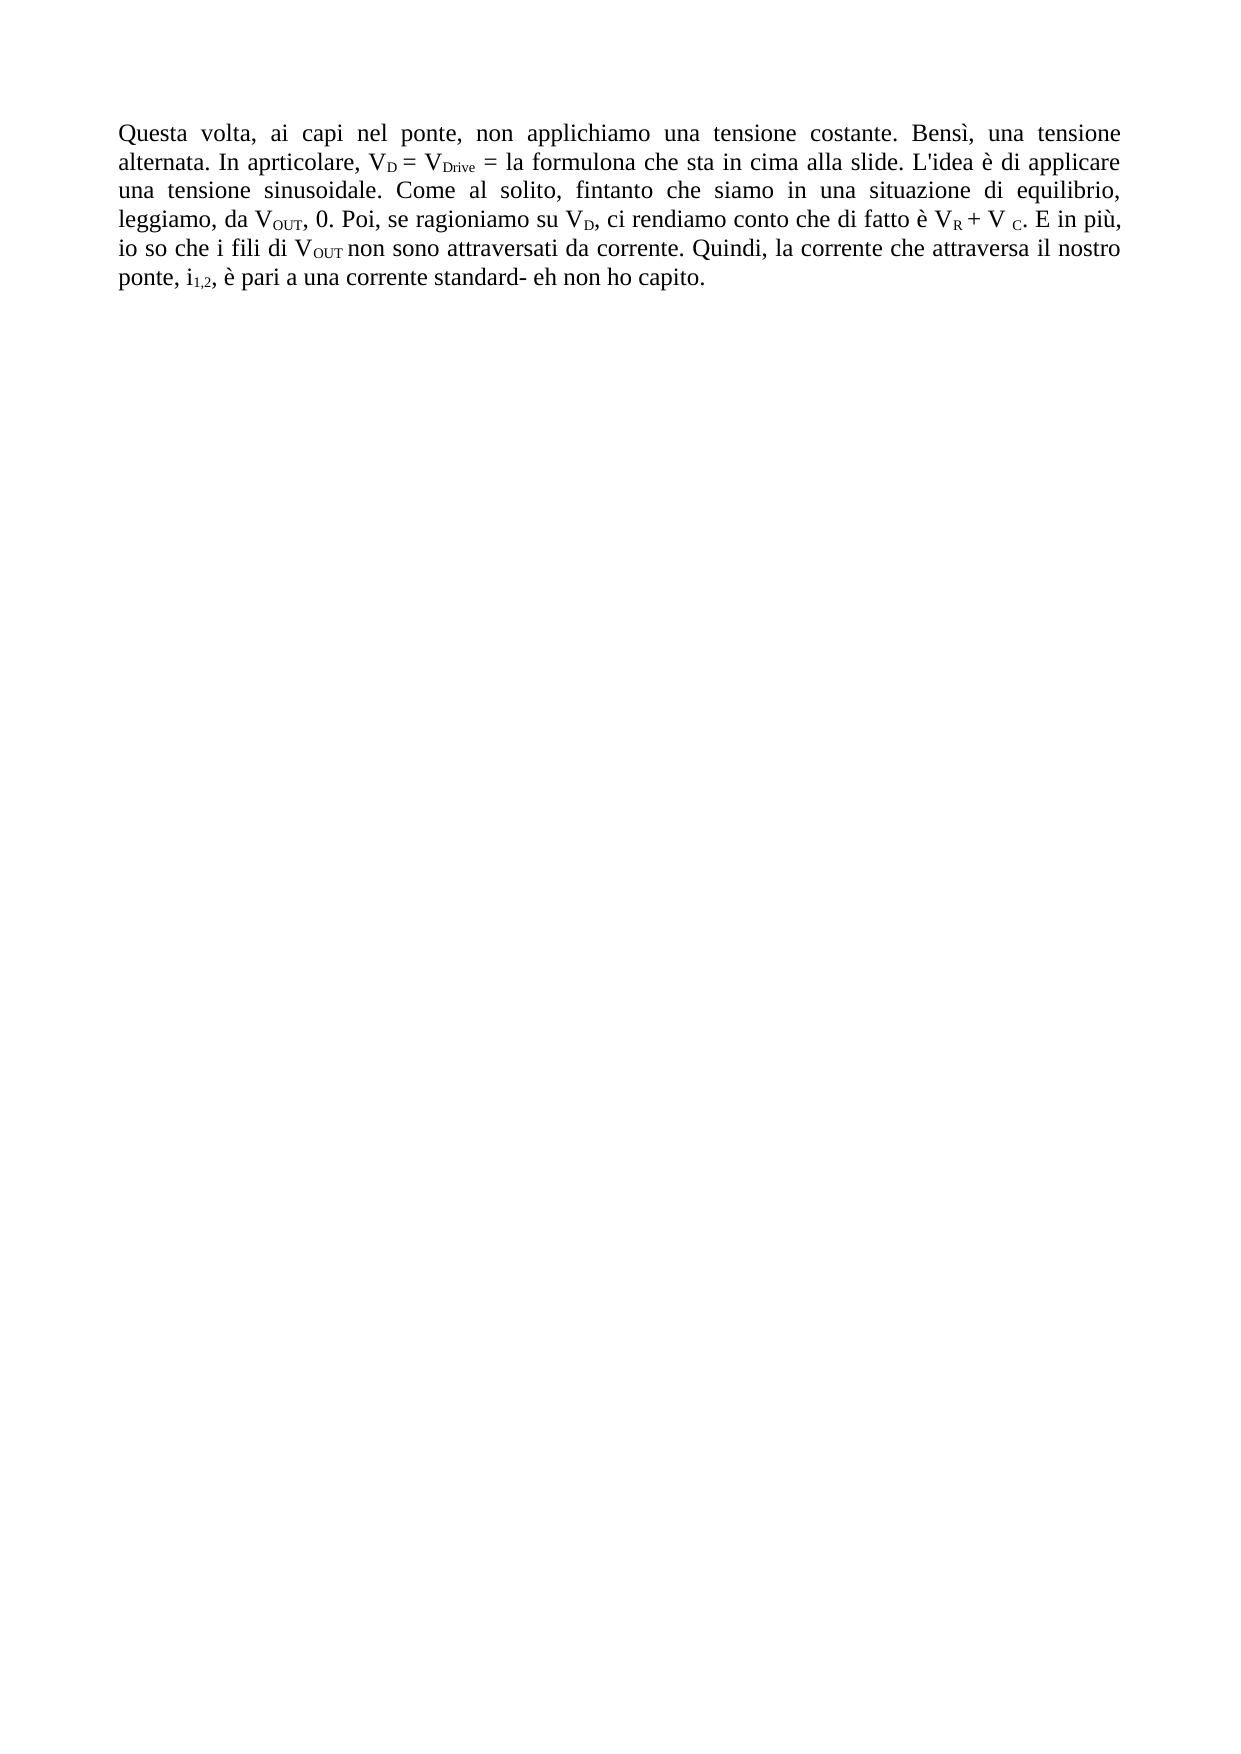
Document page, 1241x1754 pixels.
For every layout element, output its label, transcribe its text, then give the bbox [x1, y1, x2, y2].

text Questa volta, ai capi nel ponte, non applichiamo una tensione costante. Bensì, una tensione alternata. In aprticolare, VD = VDrive = la formulona che sta in cima alla slide. L'idea è di applicare una tensione sinusoidale. Come al solito, fintanto che siamo in una situazione di equilibrio, leggiamo, da VOUT, 0. Poi, se ragioniamo su VD, ci rendiamo conto che di fatto è VR + V C. E in più, io so che i fili di VOUT non sono attraversati da corrente. Quindi, la corrente che attraversa il nostro ponte, i1,2, è pari a una corrente standard- eh non ho capito. [118, 118, 1122, 291]
